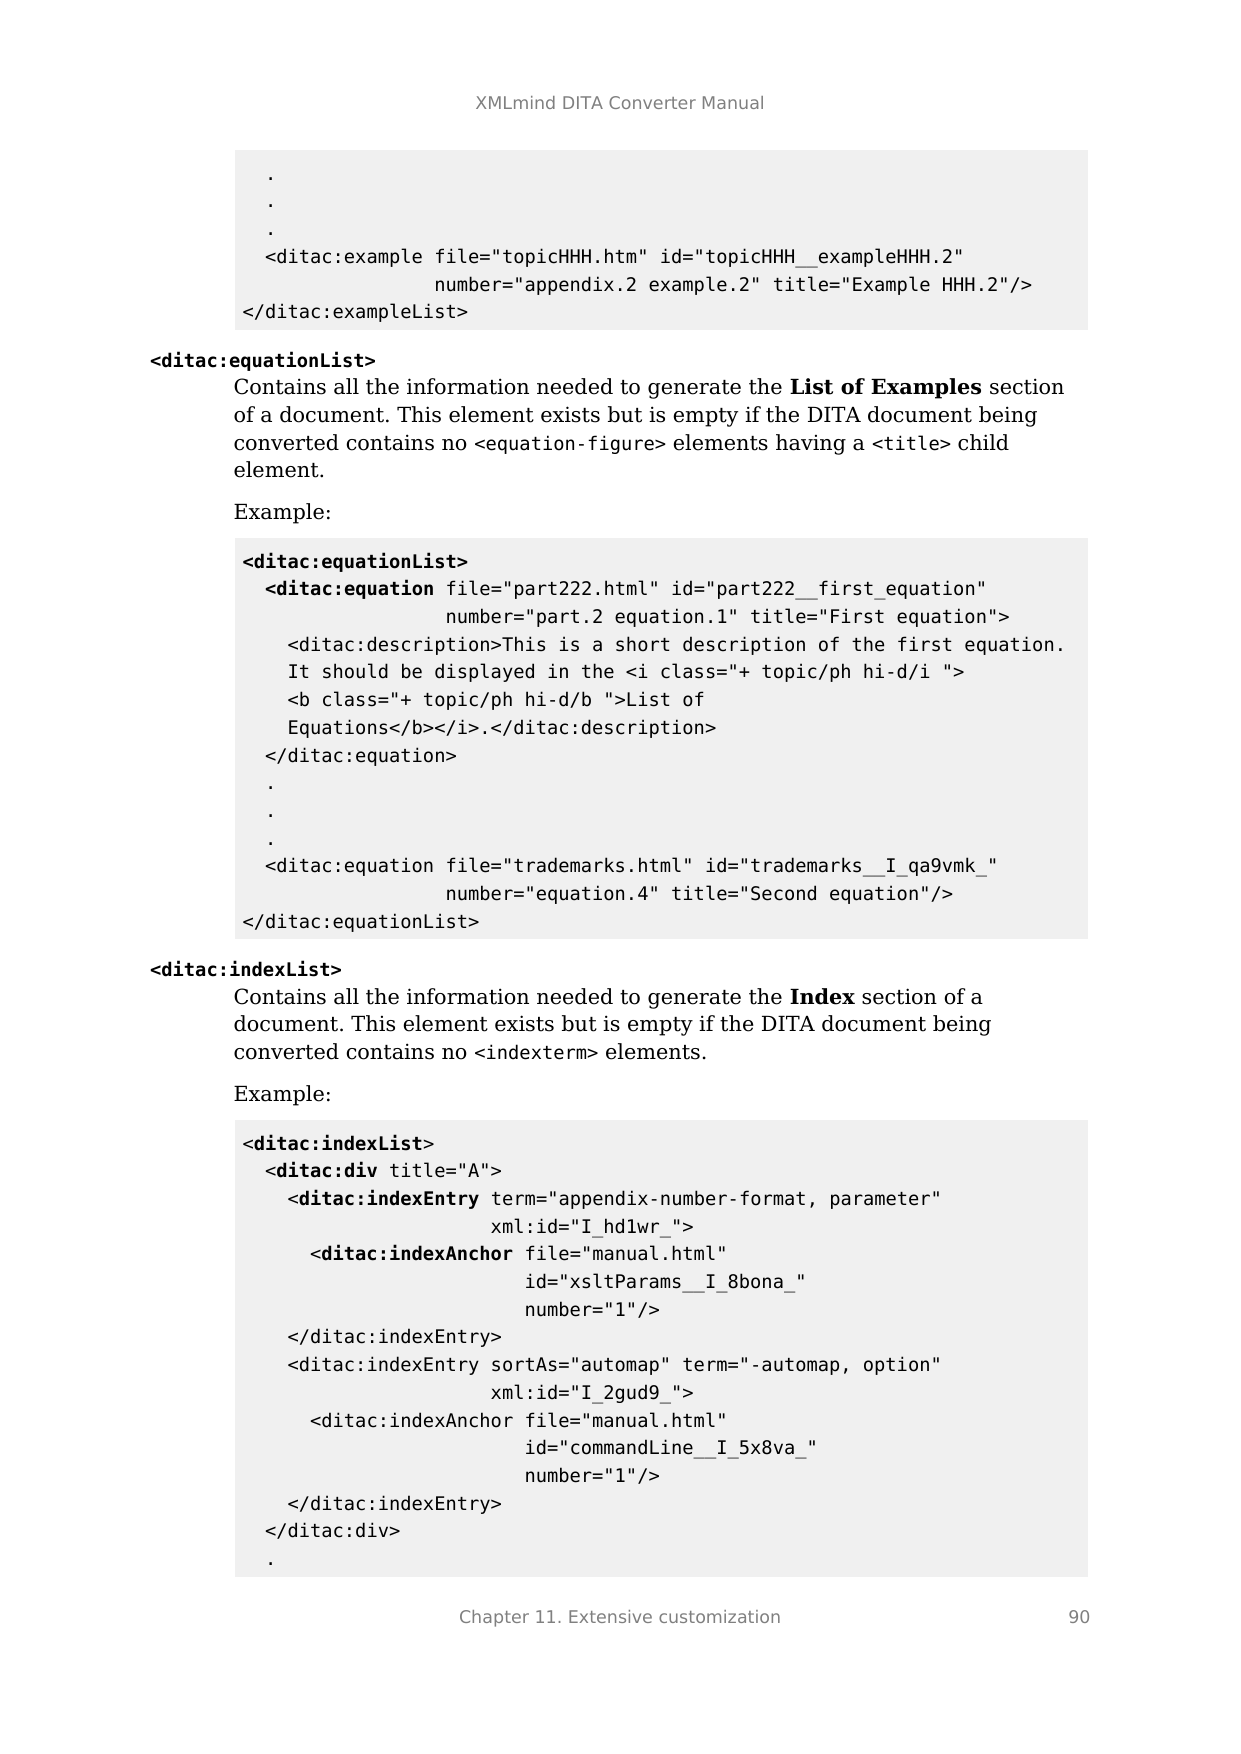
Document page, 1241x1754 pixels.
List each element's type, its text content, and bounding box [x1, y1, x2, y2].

text . . . <ditac:example file="topicHHH.htm" id="topicHHH__exampleHHH.2" number="appendix.2 example.2" title="Example HHH.2"/> </ditac:exampleList> [235, 150, 1088, 330]
text <ditac:indexList> <ditac:div title="A"> <ditac:indexEntry term="appendix-number-format, parameter" xml:id="I_hd1wr_"> <ditac:indexAnchor file="manual.html" id="xsltParams__I_8bona_" number="1"/> </ditac:indexEntry> <ditac:indexEntry sortAs="automap" term="-automap, option" xml:id="I_2gud9_"> <ditac:indexAnchor file="manual.html" id="commandLine__I_5x8va_" number="1"/> </ditac:indexEntry> </ditac:div> . [235, 1120, 1088, 1577]
text <ditac:equationList> <ditac:equation file="part222.html" id="part222__first_equation" number="part.2 equation.1" title="First equation"> <ditac:description>This is a short description of the first equation. It should be displayed in the <i class="+ topic/ph hi-d/i "> <b class="+ topic/ph hi-d/b ">List of Equations</b></i>.</ditac:description> </ditac:equation> . . . <ditac:equation file="trademarks.html" id="trademarks__I_qa9vmk_" number="equation.4" title="Second equation"/> </ditac:equationList> [235, 538, 1088, 939]
text Example: [233, 1078, 1090, 1106]
text <ditac:equationList> [150, 344, 1090, 372]
text Contains all the information needed to generate the Index section of a document. This element exists but is empty if the DITA document being converted contains no <indexterm> elements. [233, 981, 1090, 1064]
text Example: [233, 496, 1090, 524]
text <ditac:indexList> [150, 953, 1090, 981]
text Contains all the information needed to generate the List of Examples section of a document. This element exists but is empty if the DITA document being converted contains no <equation-figure> elements having a <title> child element. [233, 372, 1090, 482]
